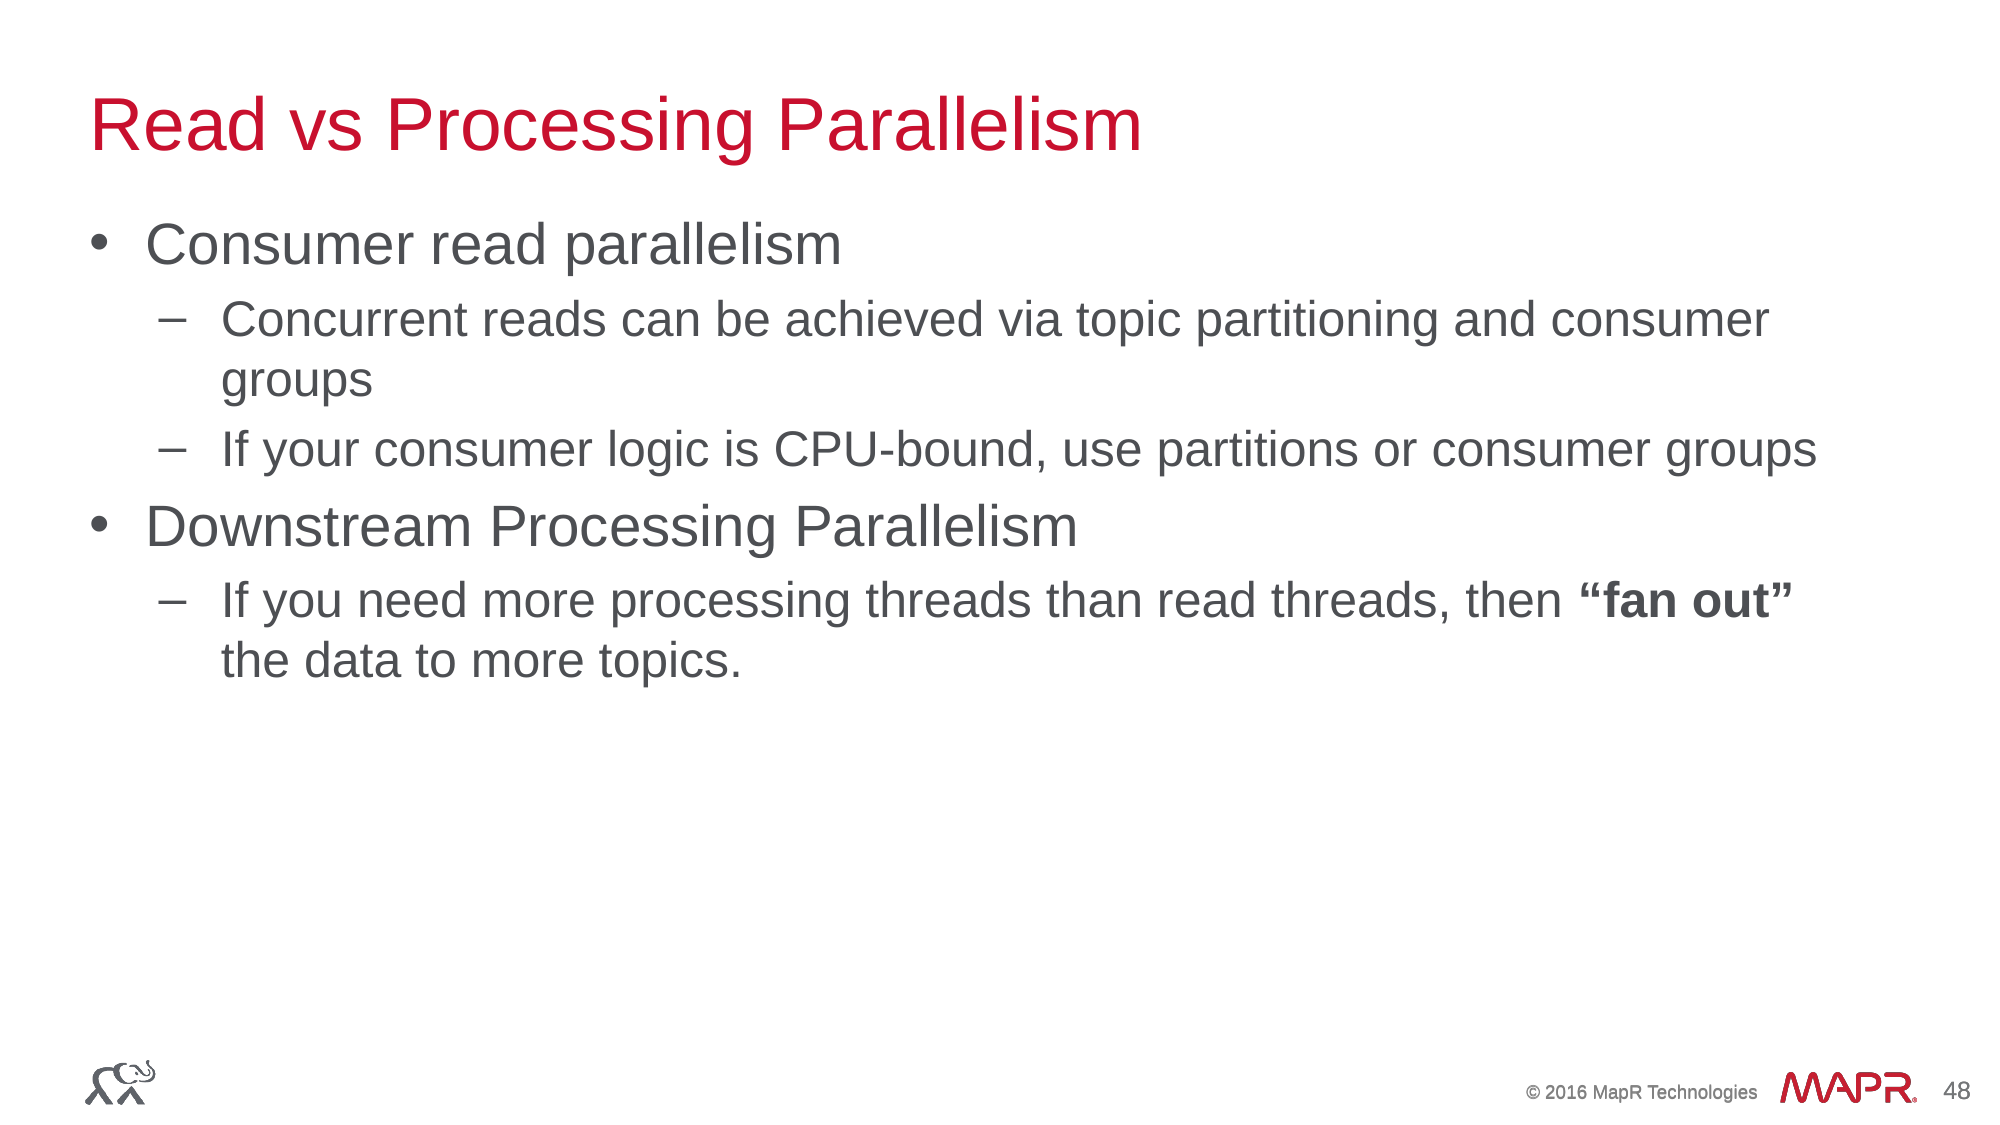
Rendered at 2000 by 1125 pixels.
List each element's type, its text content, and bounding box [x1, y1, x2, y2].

list Consumer read parallelism Concurrent reads can be achieved via topic partitioning and consumer groups If your consumer logic is CPU-bound, use partitions or consumer groups Downstream Processing Parallelism If you need more processing threads than read threads, then “fan out” the data to more topics. [69, 196, 1869, 1005]
title Read vs Processing Parallelism [69, 45, 1869, 196]
picture [75, 1038, 167, 1125]
